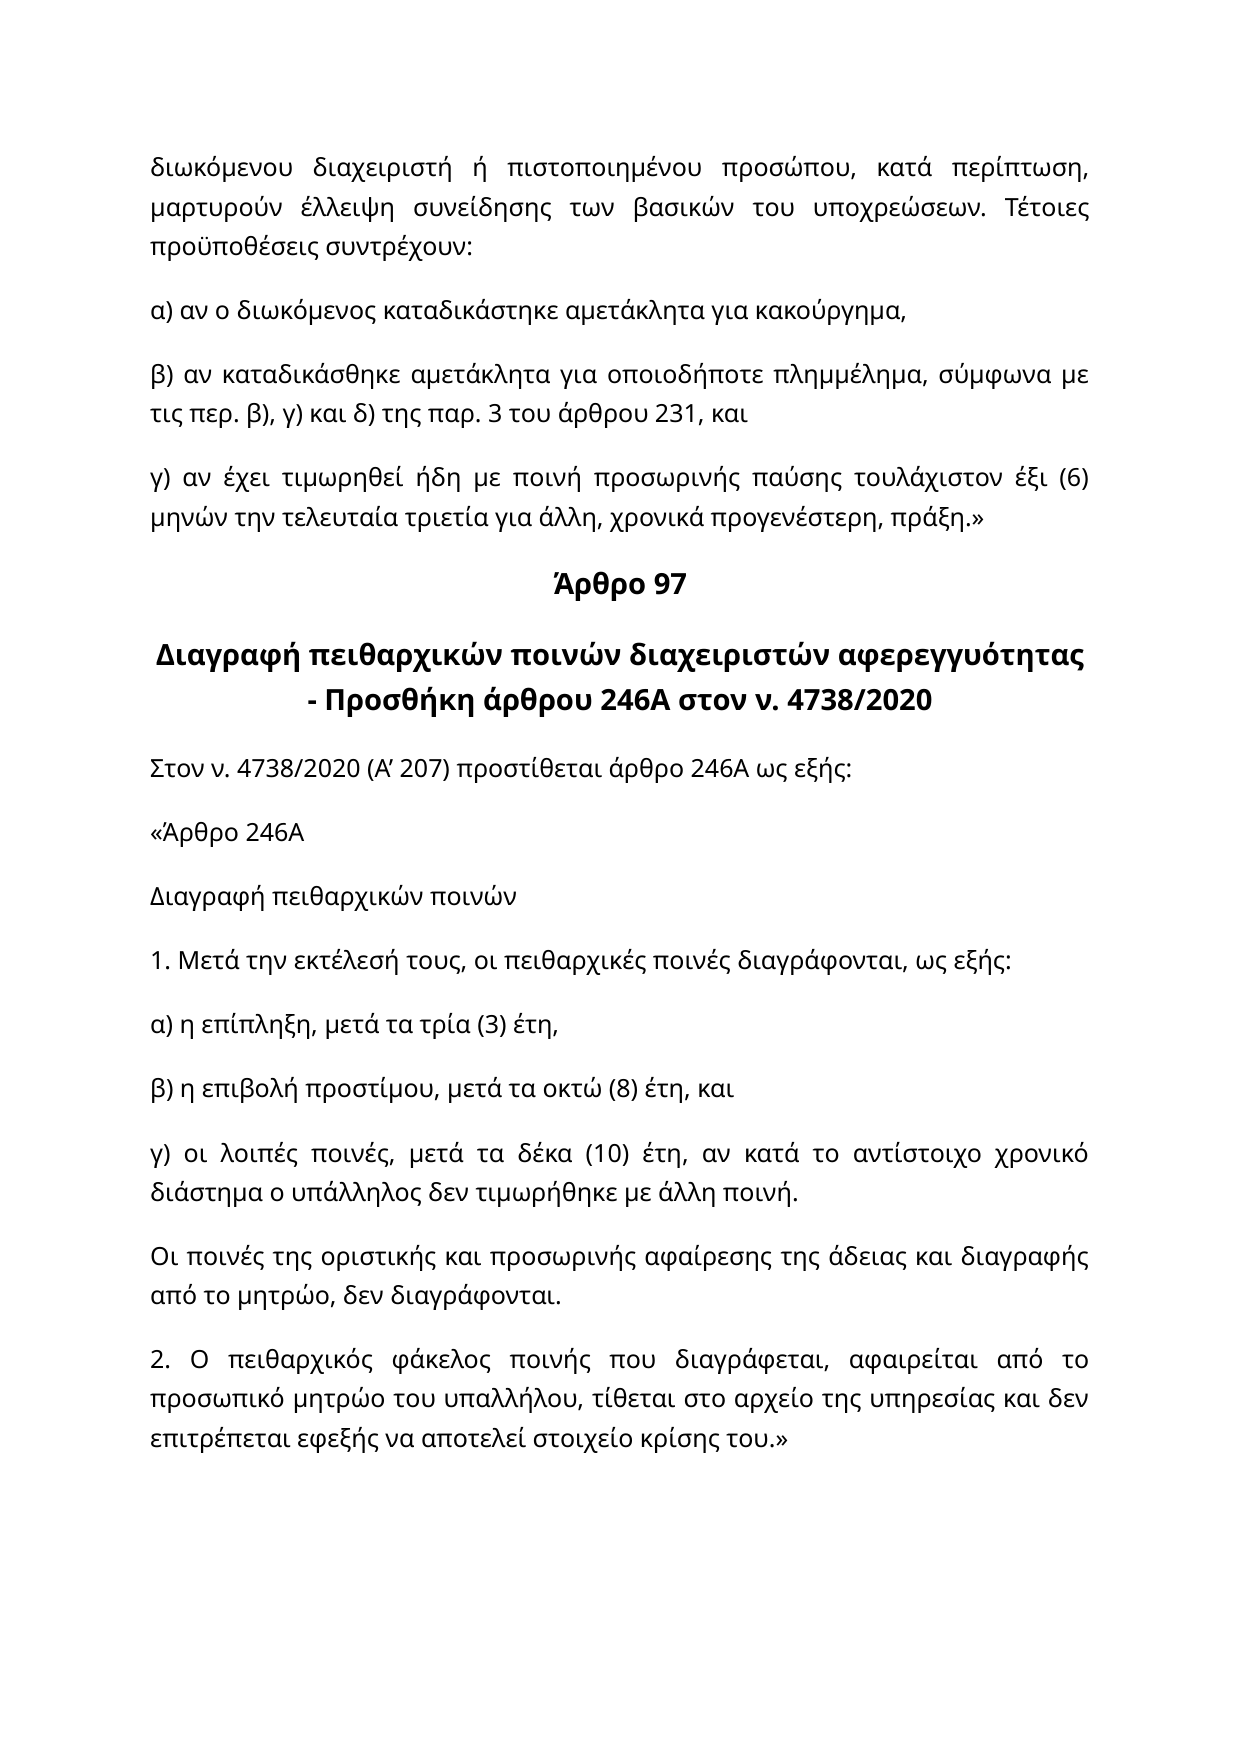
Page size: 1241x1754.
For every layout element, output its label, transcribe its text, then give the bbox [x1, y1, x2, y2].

text γ) οι λοιπές ποινές, μετά τα δέκα (10) έτη, αν κατά το αντίστοιχο χρονικό διάστημα ο υπάλληλος δεν τιμωρήθηκε με άλλη ποινή. [150, 1135, 1090, 1208]
subtitle Άρθρο 97 [150, 563, 1090, 603]
text Οι ποινές της οριστικής και προσωρινής αφαίρεσης της άδειας και διαγραφής από το μητρώο, δεν διαγράφονται. [150, 1238, 1090, 1312]
text Διαγραφή πειθαρχικών ποινών [150, 878, 1090, 913]
text «Άρθρο 246A [150, 814, 1090, 848]
text 2. Ο πειθαρχικός φάκελος ποινής που διαγράφεται, αφαιρείται από το προσωπικό μητρώο του υπαλλήλου, τίθεται στο αρχείο της υπηρεσίας και δεν επιτρέπεται εφεξής να αποτελεί στοιχείο κρίσης του.» [150, 1342, 1090, 1454]
text διωκόμενου διαχειριστή ή πιστοποιημένου προσώπου, κατά περίπτωση, μαρτυρούν έλλειψη συνείδησης των βασικών του υποχρεώσεων. Τέτοιες προϋποθέσεις συντρέχουν: [150, 150, 1090, 262]
text Στον ν. 4738/2020 (Α’ 207) προστίθεται άρθρο 246A ως εξής: [150, 750, 1090, 784]
text 1. Μετά την εκτέλεσή τους, οι πειθαρχικές ποινές διαγράφονται, ως εξής: [150, 943, 1090, 977]
text α) η επίπληξη, μετά τα τρία (3) έτη, [150, 1007, 1090, 1041]
text β) η επιβολή προστίμου, μετά τα οκτώ (8) έτη, και [150, 1071, 1090, 1105]
text γ) αν έχει τιμωρηθεί ήδη με ποινή προσωρινής παύσης τουλάχιστον έξι (6) μηνών την τελευταία τριετία για άλλη, χρονικά προγενέστερη, πράξη.» [150, 460, 1090, 533]
text α) αν ο διωκόμενος καταδικάστηκε αμετάκλητα για κακούργημα, [150, 292, 1090, 327]
text β) αν καταδικάσθηκε αμετάκλητα για οποιοδήποτε πλημμέλημα, σύμφωνα με τις περ. β), γ) και δ) της παρ. 3 του άρθρου 231, και [150, 357, 1090, 430]
subtitle Διαγραφή πειθαρχικών ποινών διαχειριστών αφερεγγυότητας - Προσθήκη άρθρου 246A στον ν. 4738/2020 [150, 634, 1090, 719]
